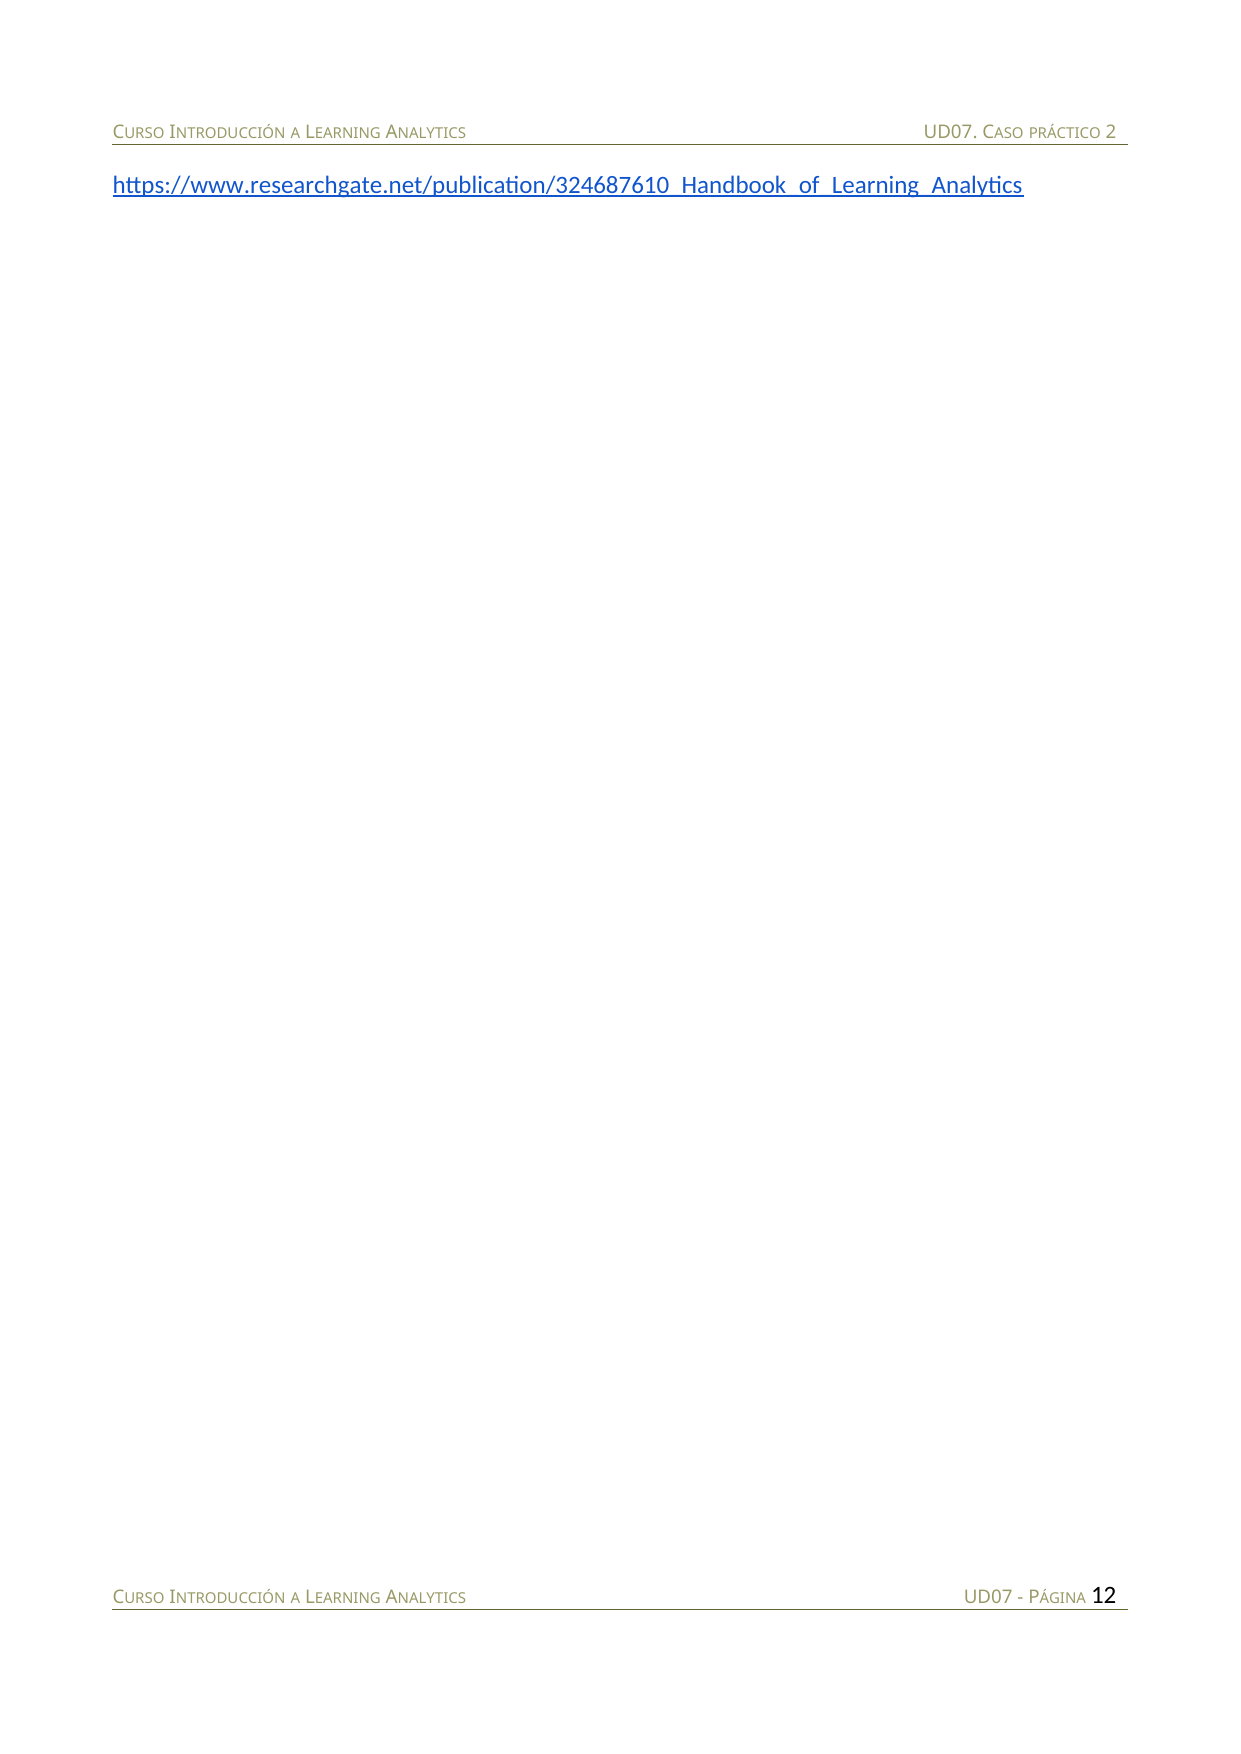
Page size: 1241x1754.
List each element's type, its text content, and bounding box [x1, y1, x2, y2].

text https://www.researchgate.net/publication/324687610_Handbook_of_Learning_Analytics [112, 169, 1128, 199]
